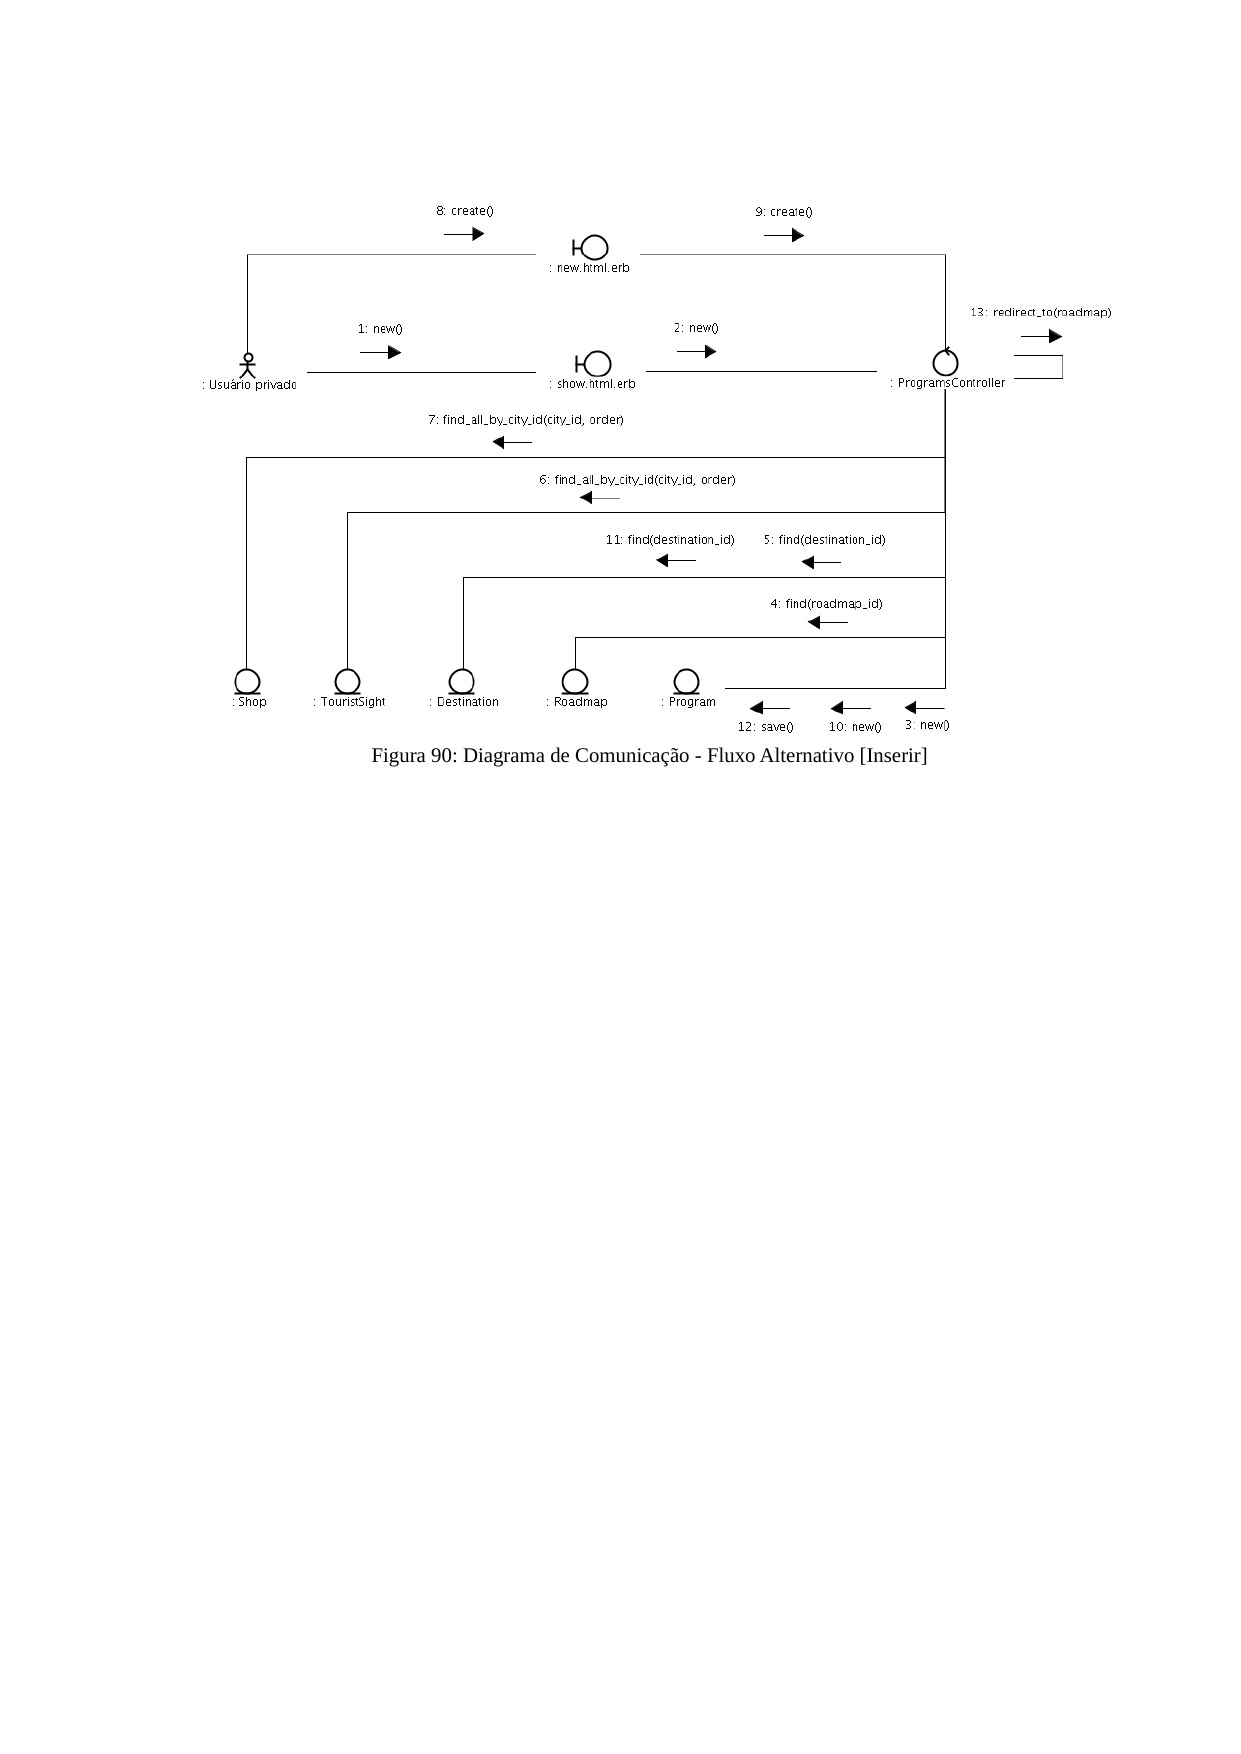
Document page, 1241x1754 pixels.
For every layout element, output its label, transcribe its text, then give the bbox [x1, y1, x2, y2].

text Figura 90: Diagrama de Comunicação - Fluxo Alternativo [Inserir] [179, 743, 1121, 767]
picture [178, 194, 1121, 743]
